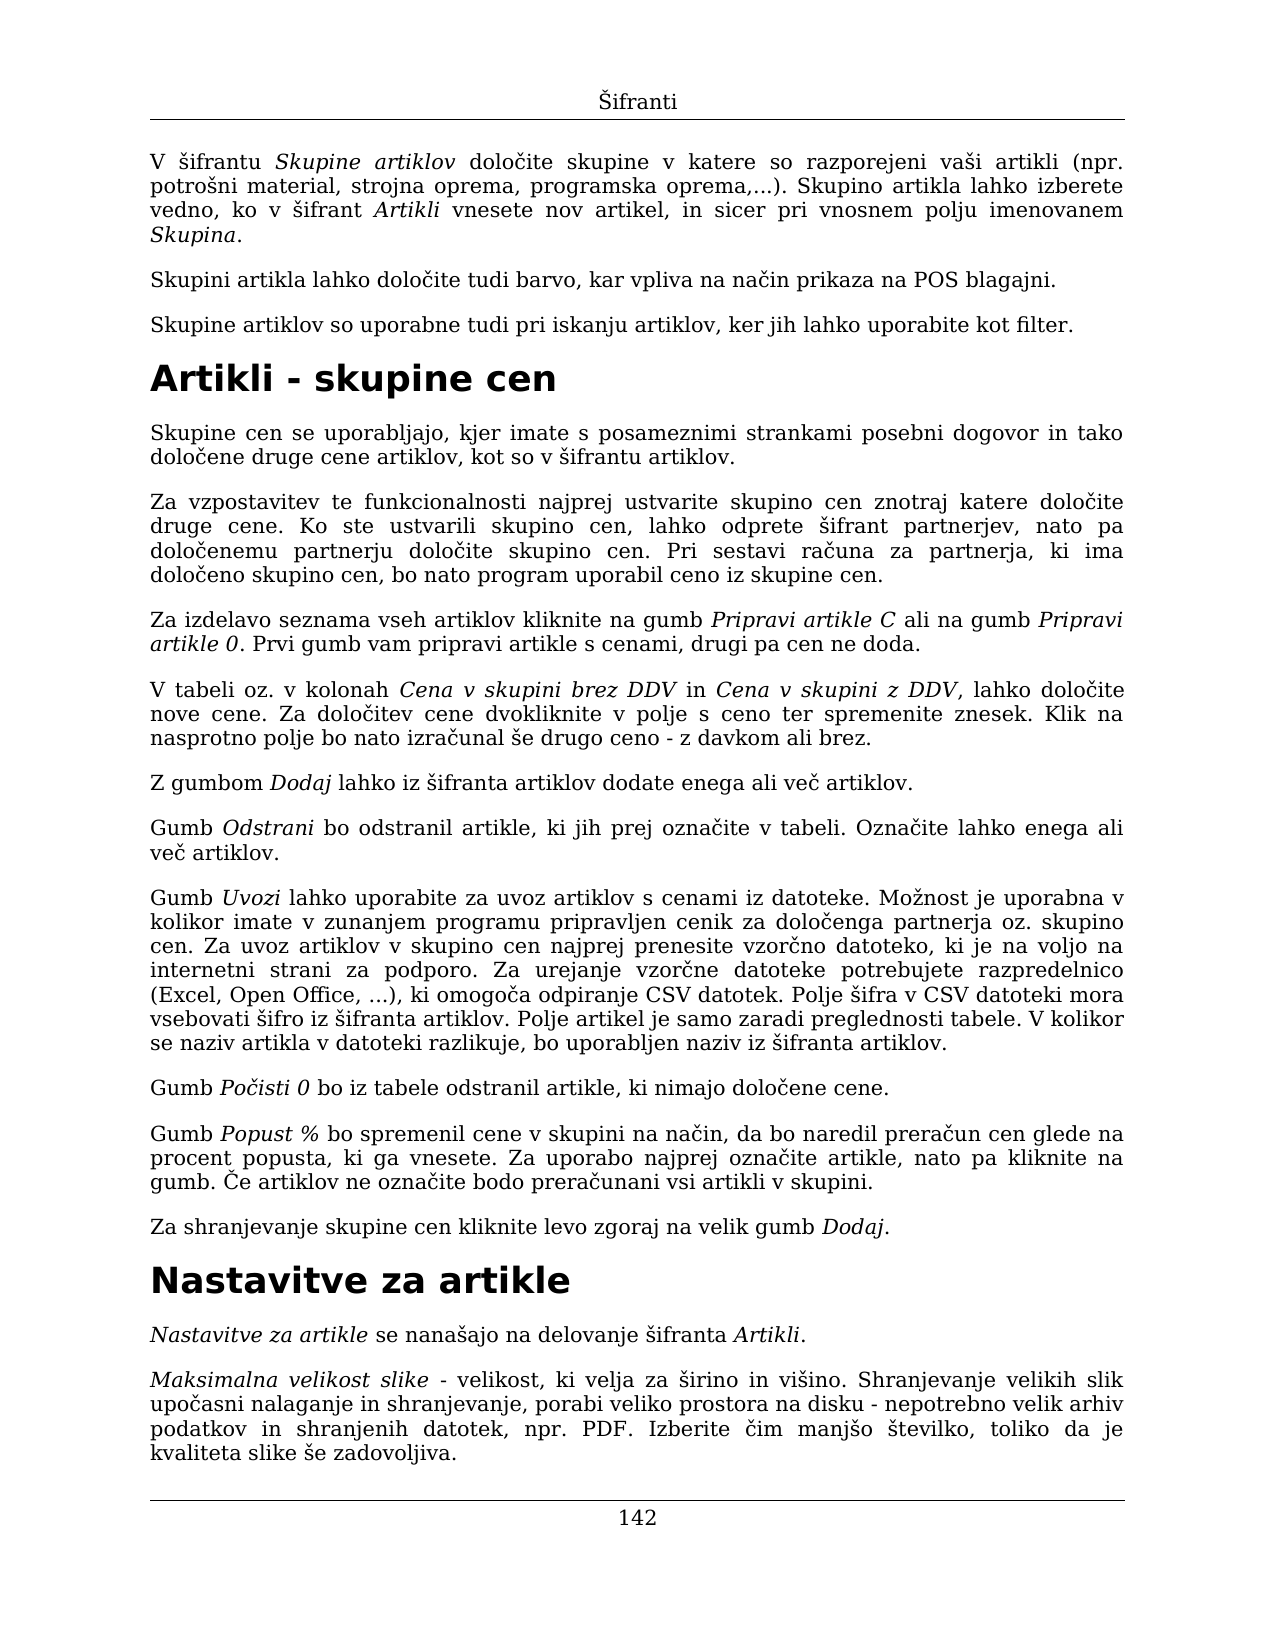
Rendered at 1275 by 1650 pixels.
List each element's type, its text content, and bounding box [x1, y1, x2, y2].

text Nastavitve za artikle [150, 1260, 1125, 1302]
text Z gumbom Dodaj lahko iz šifranta artiklov dodate enega ali več artiklov. [150, 771, 1125, 796]
text V tabeli oz. v kolonah Cena v skupini brez DDV in Cena v skupini z DDV, lahko določite nove cene. Za določitev cene dvokliknite v polje s ceno ter spremenite znesek. Klik na nasprotno polje bo nato izračunal še drugo ceno - z davkom ali brez. [150, 678, 1125, 750]
text Skupine artiklov so uporabne tudi pri iskanju artiklov, ker jih lahko uporabite kot filter. [150, 313, 1125, 337]
text Gumb Odstrani bo odstranil artikle, ki jih prej označite v tabeli. Označite lahko enega ali več artiklov. [150, 816, 1125, 865]
text Gumb Počisti 0 bo iz tabele odstranil artikle, ki nimajo določene cene. [150, 1076, 1125, 1101]
text Nastavitve za artikle se nanašajo na delovanje šifranta Artikli. [150, 1323, 1125, 1347]
text Za shranjevanje skupine cen kliknite levo zgoraj na velik gumb Dodaj. [150, 1215, 1125, 1239]
text Za izdelavo seznama vseh artiklov kliknite na gumb Pripravi artikle C ali na gumb Pripravi artikle 0. Prvi gumb vam pripravi artikle s cenami, drugi pa cen ne doda. [150, 608, 1125, 657]
text V šifrantu Skupine artiklov določite skupine v katere so razporejeni vaši artikli (npr. potrošni material, strojna oprema, programska oprema,...). Skupino artikla lahko izberete vedno, ko v šifrant Artikli vnesete nov artikel, in sicer pri vnosnem polju imenovanem Skupina. [150, 150, 1125, 247]
text Za vzpostavitev te funkcionalnosti najprej ustvarite skupino cen znotraj katere določite druge cene. Ko ste ustvarili skupino cen, lahko odprete šifrant partnerjev, nato pa določenemu partnerju določite skupino cen. Pri sestavi računa za partnerja, ki ima določeno skupino cen, bo nato program uporabil ceno iz skupine cen. [150, 490, 1125, 587]
text Gumb Uvozi lahko uporabite za uvoz artiklov s cenami iz datoteke. Možnost je uporabna v kolikor imate v zunanjem programu pripravljen cenik za določenga partnerja oz. skupino cen. Za uvoz artiklov v skupino cen najprej prenesite vzorčno datoteko, ki je na voljo na internetni strani za podporo. Za urejanje vzorčne datoteke potrebujete razpredelnico (Excel, Open Office, ...), ki omogoča odpiranje CSV datotek. Polje šifra v CSV datoteki mora vsebovati šifro iz šifranta artiklov. Polje artikel je samo zaradi preglednosti tabele. V kolikor se naziv artikla v datoteki razlikuje, bo uporabljen naziv iz šifranta artiklov. [150, 886, 1125, 1056]
text Artikli - skupine cen [150, 358, 1125, 400]
text Gumb Popust % bo spremenil cene v skupini na način, da bo naredil preračun cen glede na procent popusta, ki ga vnesete. Za uporabo najprej označite artikle, nato pa kliknite na gumb. Če artiklov ne označite bodo preračunani vsi artikli v skupini. [150, 1122, 1125, 1194]
text Skupini artikla lahko določite tudi barvo, kar vpliva na način prikaza na POS blagajni. [150, 268, 1125, 292]
text Skupine cen se uporabljajo, kjer imate s posameznimi strankami posebni dogovor in tako določene druge cene artiklov, kot so v šifrantu artiklov. [150, 421, 1125, 469]
text Maksimalna velikost slike - velikost, ki velja za širino in višino. Shranjevanje velikih slik upočasni nalaganje in shranjevanje, porabi veliko prostora na disku - nepotrebno velik arhiv podatkov in shranjenih datotek, npr. PDF. Izberite čim manjšo številko, toliko da je kvaliteta slike še zadovoljiva. [150, 1368, 1125, 1465]
